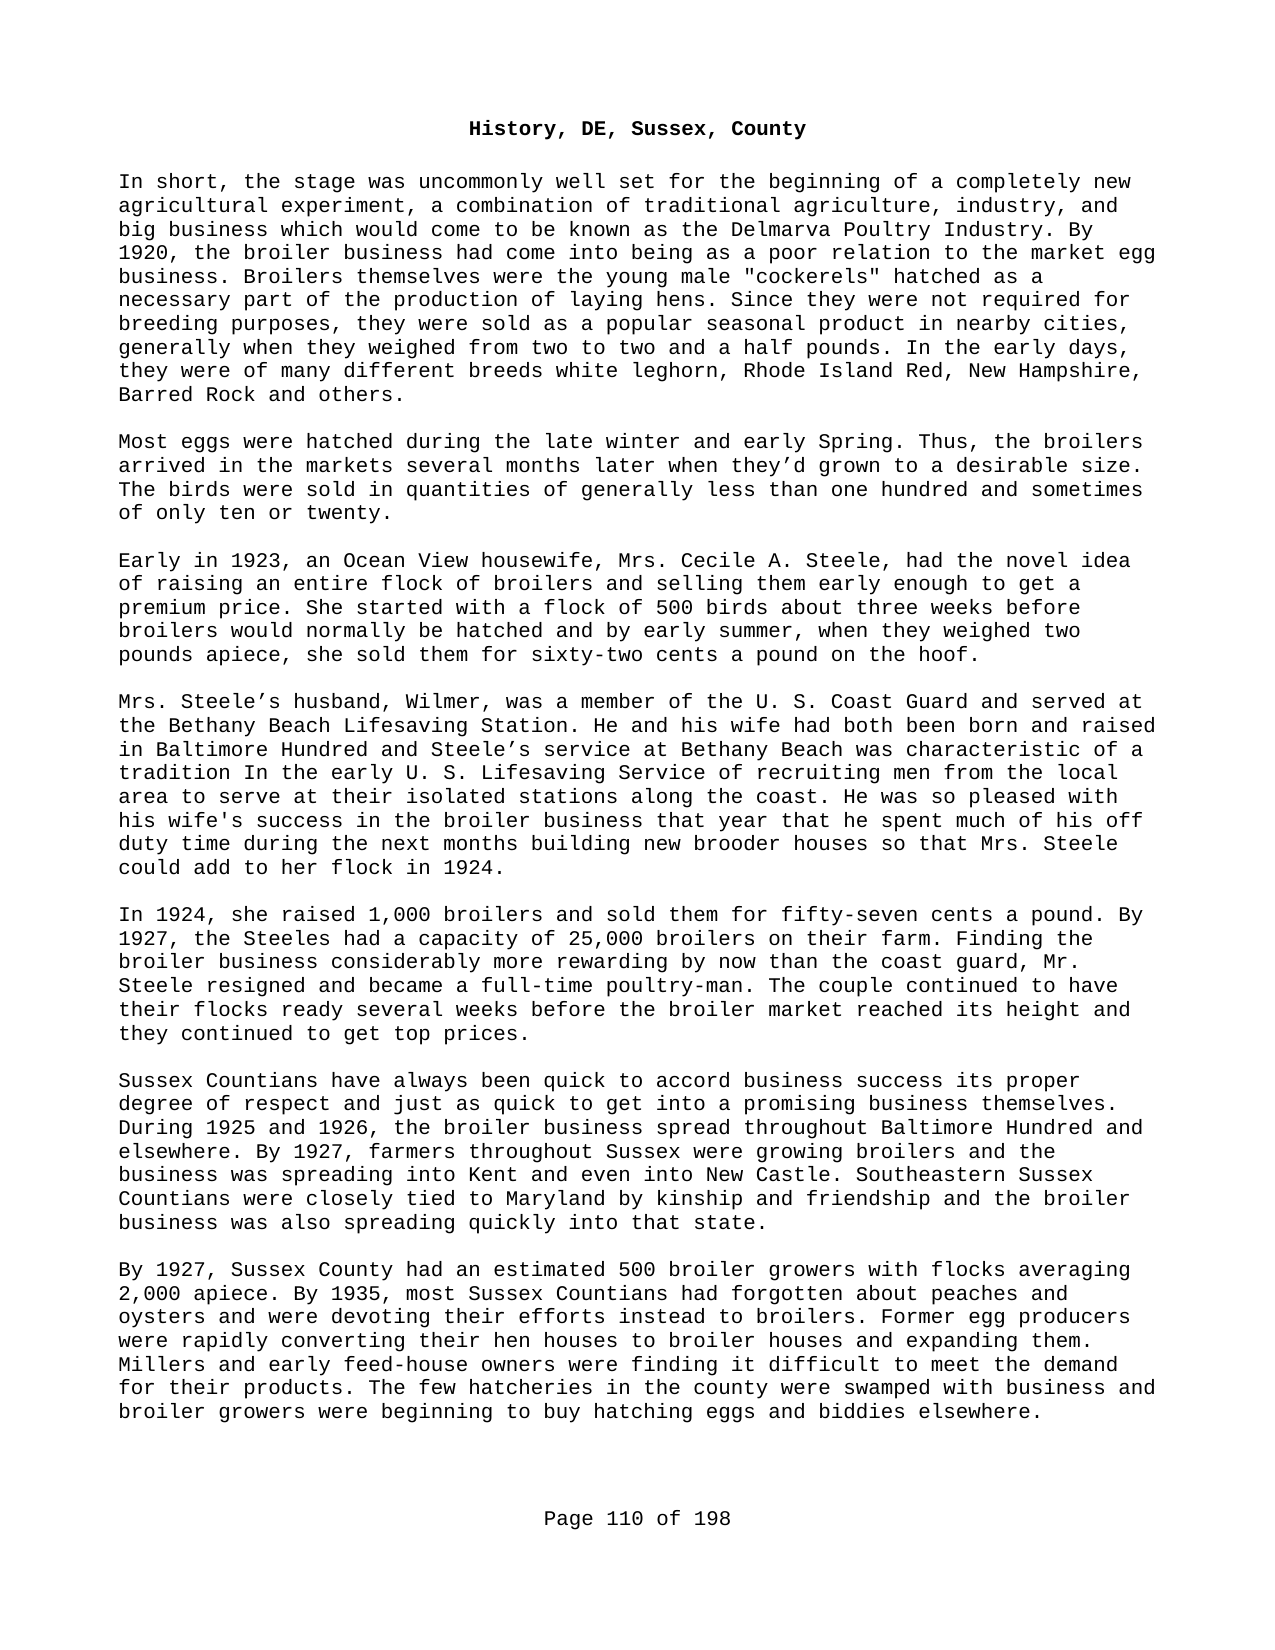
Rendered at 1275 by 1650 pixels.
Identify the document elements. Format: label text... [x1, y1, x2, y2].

text In short, the stage was uncommonly well set for the beginning of a completely new agricultural experiment, a combination of traditional agriculture, industry, and big business which would come to be known as the Delmarva Poultry Industry. By 1920, the broiler business had come into being as a poor relation to the market egg business. Broilers themselves were the young male "cockerels" hatched as a necessary part of the production of laying hens. Since they were not required for breeding purposes, they were sold as a popular seasonal product in nearby cities, generally when they weighed from two to two and a half pounds. In the early days, they were of many different breeds white leghorn, Rhode Island Red, New Hampshire, Barred Rock and others. [118, 171, 1157, 408]
text By 1927, Sussex County had an estimated 500 broiler growers with flocks averaging 2,000 apiece. By 1935, most Sussex Countians had forgotten about peaches and oysters and were devoting their efforts instead to broilers. Former egg producers were rapidly converting their hen houses to broiler houses and expanding them. Millers and early feed-house owners were finding it difficult to meet the demand for their products. The few hatcheries in the county were swamped with business and broiler growers were beginning to buy hatching eggs and biddies elsewhere. [118, 1259, 1157, 1424]
text Early in 1923, an Ocean View housewife, Mrs. Cecile A. Steele, had the novel idea of raising an entire flock of broilers and selling them early enough to get a premium price. She started with a flock of 500 birds about three weeks before broilers would normally be hatched and by early summer, when they weighed two pounds apiece, she sold them for sixty-two cents a pound on the hoof. [118, 549, 1157, 668]
text Sussex Countians have always been quick to accord business success its proper degree of respect and just as quick to get into a promising business themselves. During 1925 and 1926, the broiler business spread throughout Baltimore Hundred and elsewhere. By 1927, farmers throughout Sussex were growing broilers and the business was spreading into Kent and even into New Castle. Southeastern Sussex Countians were closely tied to Maryland by kinship and friendship and the broiler business was also spreading quickly into that state. [118, 1070, 1157, 1235]
text Most eggs were hatched during the late winter and early Spring. Thus, the broilers arrived in the markets several months later when they’d grown to a desirable size. The birds were sold in quantities of generally less than one hundred and sometimes of only ten or twenty. [118, 431, 1157, 526]
text Mrs. Steele’s husband, Wilmer, was a member of the U. S. Coast Guard and served at the Bethany Beach Lifesaving Station. He and his wife had both been born and raised in Baltimore Hundred and Steele’s service at Bethany Beach was characteristic of a tradition In the early U. S. Lifesaving Service of recruiting men from the local area to serve at their isolated stations along the coast. He was so pleased with his wife's success in the broiler business that year that he spent much of his off duty time during the next months building new brooder houses so that Mrs. Steele could add to her flock in 1924. [118, 691, 1157, 881]
text In 1924, she raised 1,000 broilers and sold them for fifty-seven cents a pound. By 1927, the Steeles had a capacity of 25,000 broilers on their farm. Finding the broiler business considerably more rewarding by now than the coast guard, Mr. Steele resigned and became a full-time poultry-man. The couple continued to have their flocks ready several weeks before the broiler market reached its height and they continued to get top prices. [118, 904, 1157, 1046]
